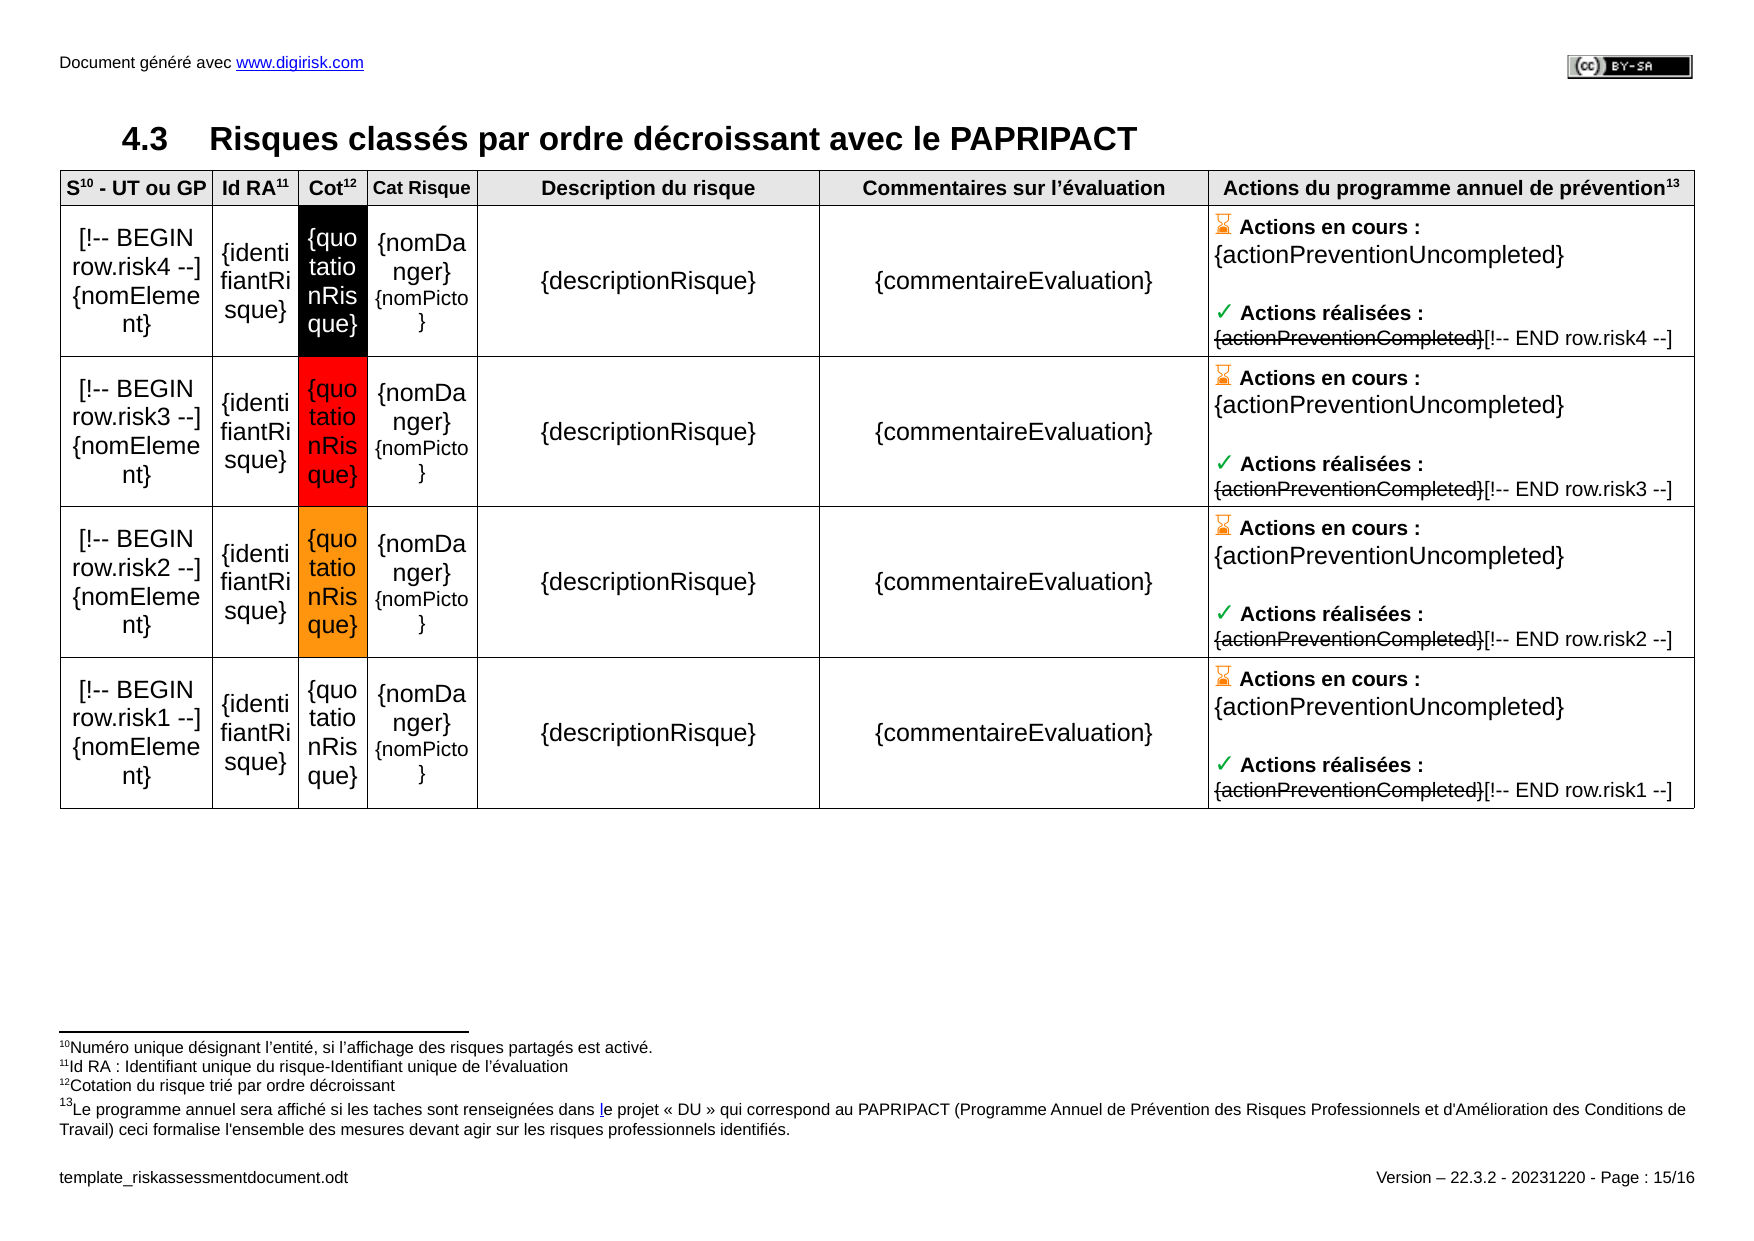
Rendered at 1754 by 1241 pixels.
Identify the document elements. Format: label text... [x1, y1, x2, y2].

table_cell {nomDanger} {nomPicto} [368, 658, 477, 807]
table_cell {quotationRisque} [299, 206, 367, 356]
table_cell {commentaireEvaluation} [820, 206, 1208, 356]
table_header Actions du programme annuel de prévention [1209, 171, 1694, 205]
table_header S - UT ou GP [61, 171, 212, 205]
table_cell {commentaireEvaluation} [820, 357, 1208, 506]
table_cell {identifiantRisque} [213, 357, 298, 506]
picture [1567, 55, 1693, 79]
table_cell {quotationRisque} [299, 658, 367, 807]
table_cell ⌛ Actions en cours : {actionPreventionUncompleted} ✓ Actions réalisées : {actionPreventionCompleted}[!-- END row.risk1 --] [1209, 658, 1694, 807]
table_cell {quotationRisque} [299, 357, 367, 506]
table_cell ⌛ Actions en cours : {actionPreventionUncompleted} ✓ Actions réalisées : {actionPreventionCompleted}[!-- END row.risk4 --] [1209, 206, 1694, 356]
subtitle Risques classés par ordre décroissant avec le PAPRIPACT [122, 119, 1695, 157]
table_cell {commentaireEvaluation} [820, 658, 1208, 807]
table_cell {descriptionRisque} [478, 206, 819, 356]
table_cell {nomDanger} {nomPicto} [368, 507, 477, 657]
table_cell {descriptionRisque} [478, 658, 819, 807]
table_cell [!-- BEGIN row.risk2 --]{nomElement} [61, 507, 212, 657]
table_cell {descriptionRisque} [478, 507, 819, 657]
table_header Cat Risque [368, 171, 477, 205]
table_cell [!-- BEGIN row.risk4 --]{nomElement} [61, 206, 212, 356]
table_header Description du risque [478, 171, 819, 205]
table_cell [!-- BEGIN row.risk3 --]{nomElement} [61, 357, 212, 506]
table_header Id RA [213, 171, 298, 205]
table_cell {commentaireEvaluation} [820, 507, 1208, 657]
table_cell {quotationRisque} [299, 507, 367, 657]
table_cell ⌛ Actions en cours : {actionPreventionUncompleted} ✓ Actions réalisées : {actionPreventionCompleted}[!-- END row.risk2 --] [1209, 507, 1694, 657]
table_cell {identifiantRisque} [213, 507, 298, 657]
table_cell {nomDanger} {nomPicto} [368, 357, 477, 506]
table_header Commentaires sur l’évaluation [820, 171, 1208, 205]
table_cell [!-- BEGIN row.risk1 --]{nomElement} [61, 658, 212, 807]
table_cell {identifiantRisque} [213, 206, 298, 356]
table_cell {identifiantRisque} [213, 658, 298, 807]
table_cell {descriptionRisque} [478, 357, 819, 506]
table_header Cot [299, 171, 367, 205]
table_cell {nomDanger} {nomPicto} [368, 206, 477, 356]
table_cell ⌛ Actions en cours : {actionPreventionUncompleted} ✓ Actions réalisées : {actionPreventionCompleted}[!-- END row.risk3 --] [1209, 357, 1694, 506]
